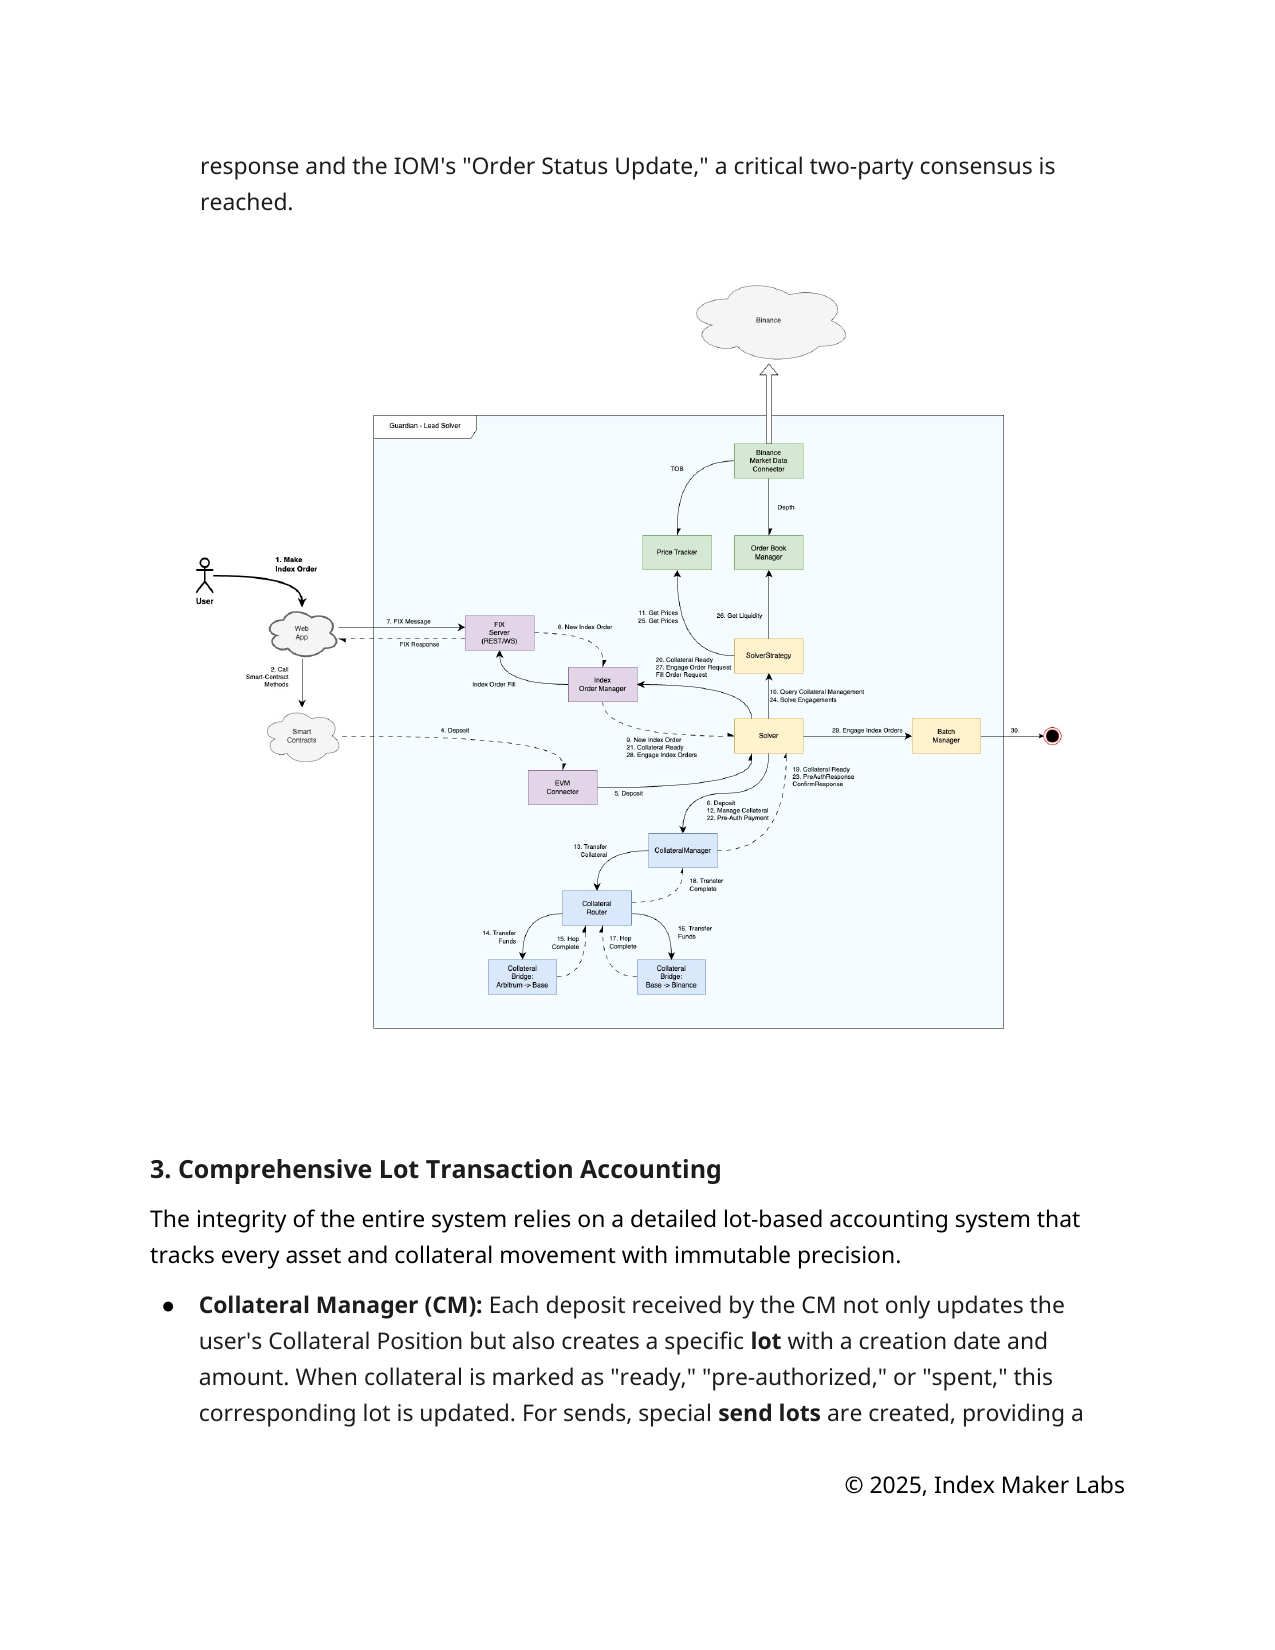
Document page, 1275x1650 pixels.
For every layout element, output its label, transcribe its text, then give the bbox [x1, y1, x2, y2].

picture [140, 222, 1116, 1084]
subtitle 3. Comprehensive Lot Transaction Accounting [150, 1151, 1125, 1185]
list response and the IOM's "Order Status Update," a critical two-party consensus is reached. [162, 150, 1125, 217]
text The integrity of the entire system relies on a detailed lot-based accounting system that tracks every asset and collateral movement with immutable precision. [150, 1203, 1125, 1270]
list Collateral Manager (CM): Each deposit received by the CM not only updates the user's Collateral Position but also creates a specific lot with a creation date and amount. When collateral is marked as "ready," "pre-authorized," or "spent," this corresponding lot is updated. For sends, special send lots are created, providing a [161, 1289, 1125, 1428]
